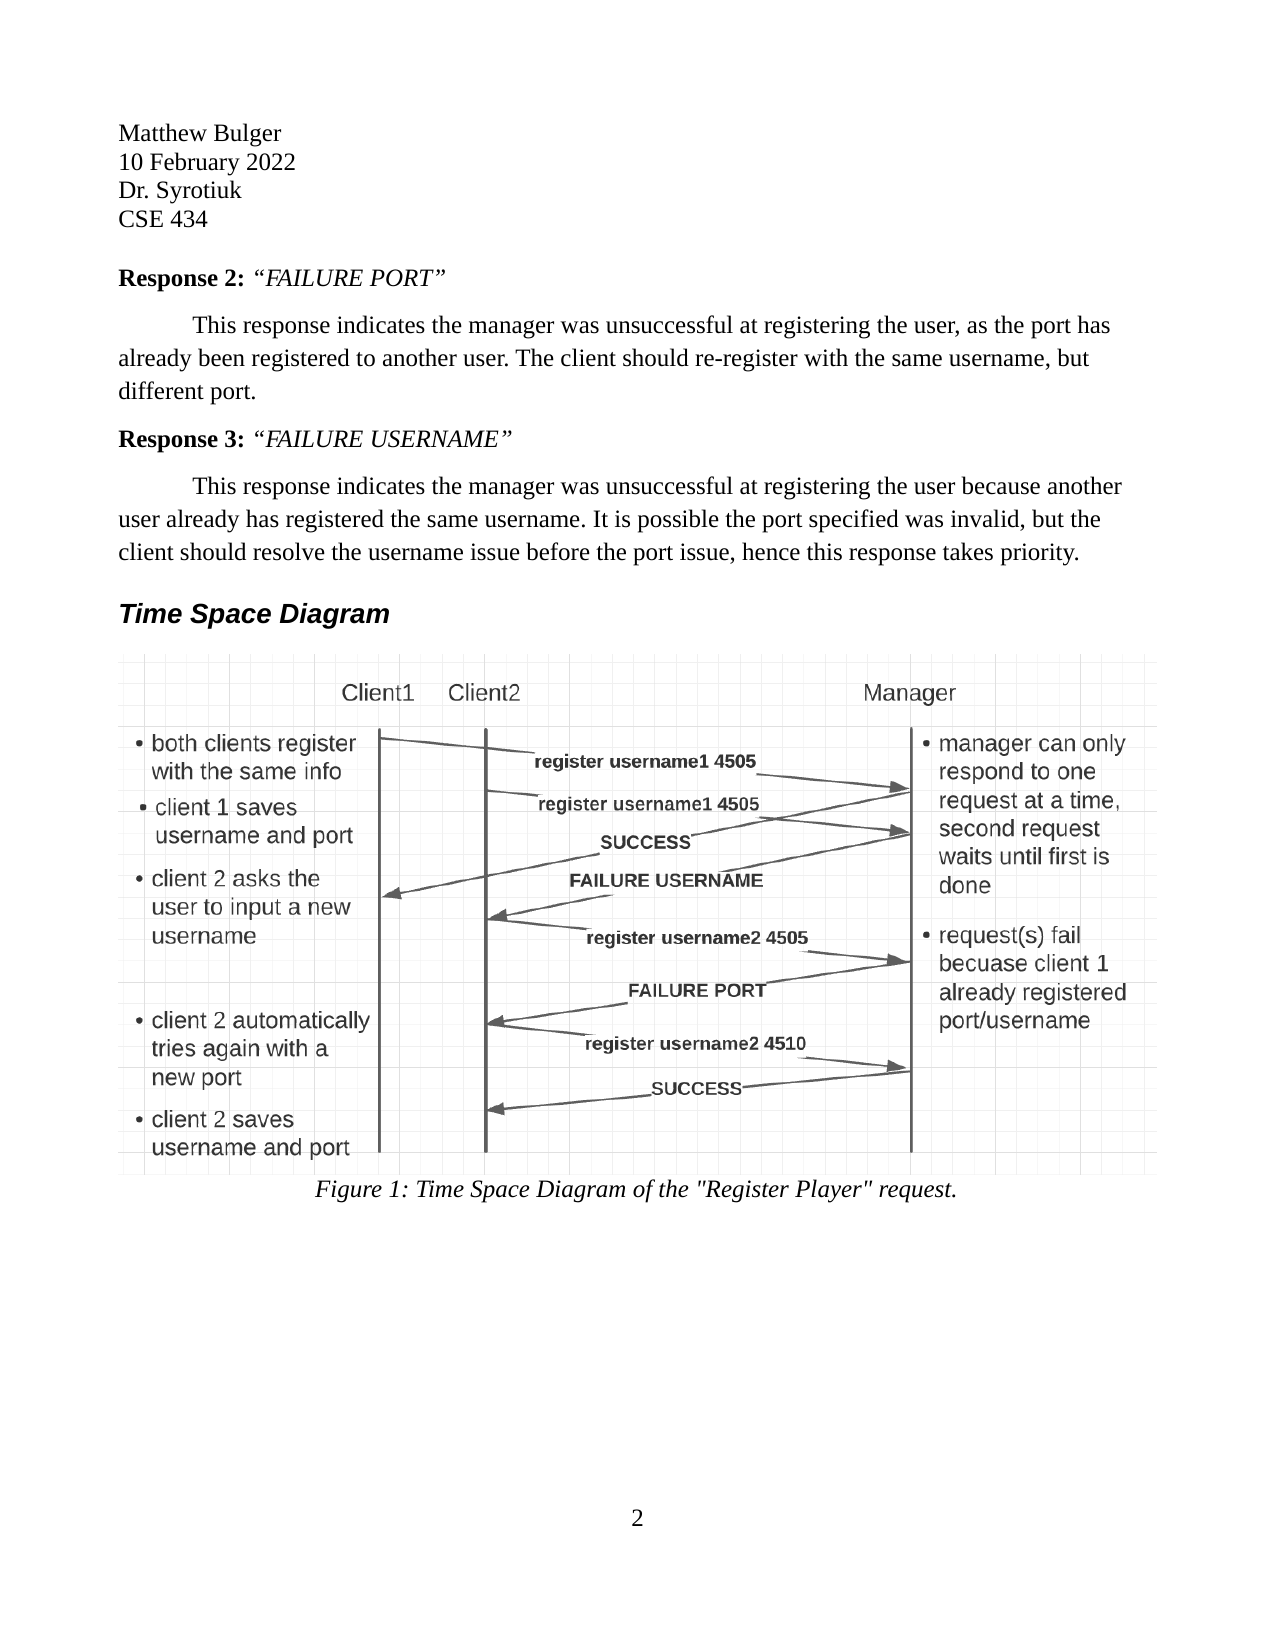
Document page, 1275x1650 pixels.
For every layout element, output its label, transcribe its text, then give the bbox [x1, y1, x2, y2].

text Response 2: “FAILURE PORT” [118, 263, 1157, 291]
text Response 3: “FAILURE USERNAME” [118, 424, 1157, 453]
text This response indicates the manager was unsuccessful at registering the user because another user already has registered the same username. It is possible the port specified was invalid, but the client should resolve the username issue before the port issue, hence this response takes priority. [118, 471, 1157, 566]
picture [118, 654, 1157, 1175]
text Figure 1: Time Space Diagram of the "Register Player" request. [118, 1175, 1157, 1203]
text This response indicates the manager was unsuccessful at registering the user, as the port has already been registered to another user. The client should re-register with the same username, but different port. [118, 310, 1157, 405]
subtitle Time Space Diagram [118, 598, 1157, 629]
